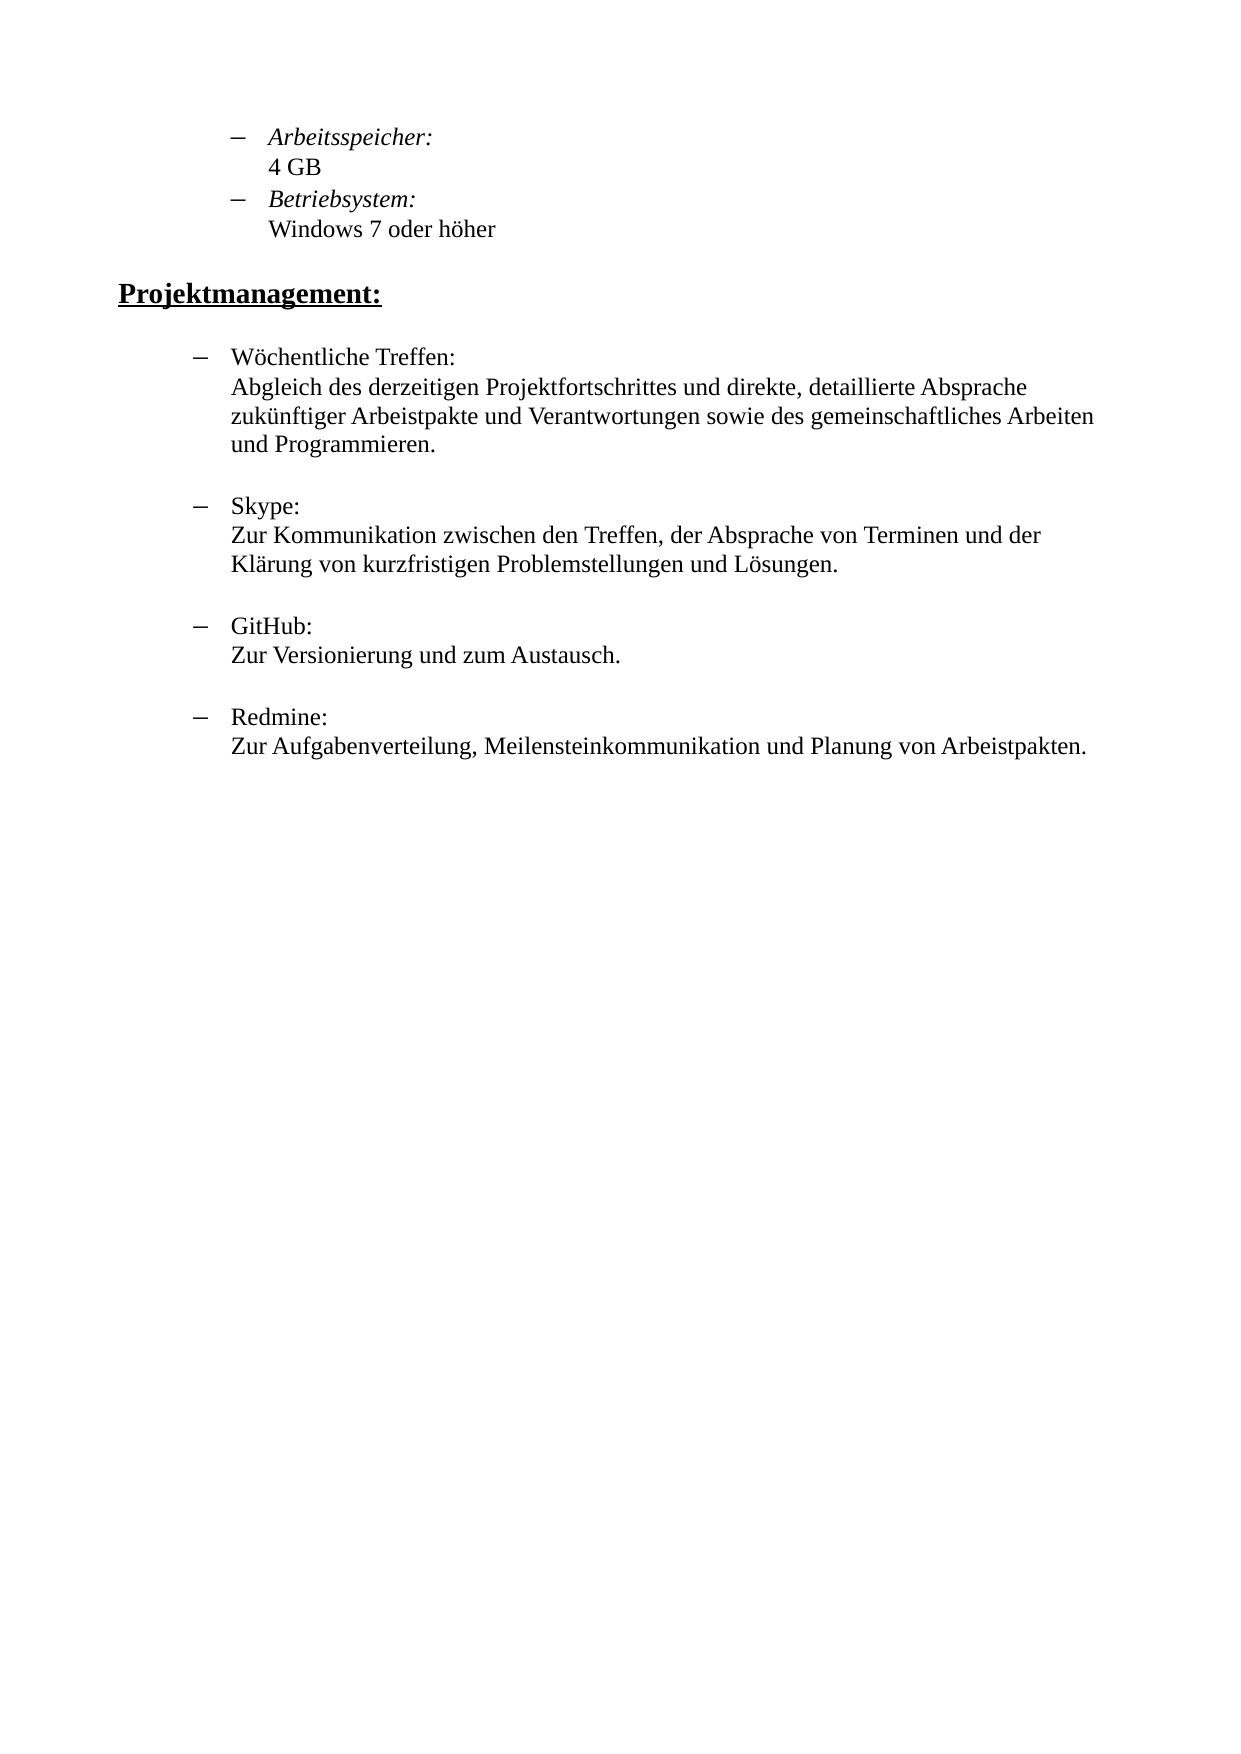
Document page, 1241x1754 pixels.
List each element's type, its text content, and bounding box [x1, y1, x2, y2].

list Wöchentliche Treffen: [193, 338, 1122, 372]
list Betriebsystem: [231, 180, 1122, 214]
list Skype: [193, 487, 1122, 521]
list Zur Versionierung und zum Austausch. [193, 640, 1122, 669]
text Projektmanagement: [118, 276, 1122, 310]
list Abgleich des derzeitigen Projektfortschrittes und direkte, detaillierte Absprache zukünftiger Arbeistpakte und Verantwortungen sowie des gemeinschaftliches Arbeiten und Programmieren. [193, 372, 1122, 458]
list Zur Aufgabenverteilung, Meilensteinkommunikation und Planung von Arbeistpakten. [193, 731, 1122, 760]
list GitHub: [193, 607, 1122, 640]
list Zur Kommunikation zwischen den Treffen, der Absprache von Terminen und der Klärung von kurzfristigen Problemstellungen und Lösungen. [193, 521, 1122, 578]
list 4 GB [231, 152, 1122, 180]
list Windows 7 oder höher [231, 214, 1122, 243]
list Arbeitsspeicher: [231, 118, 1122, 152]
list Redmine: [193, 698, 1122, 731]
